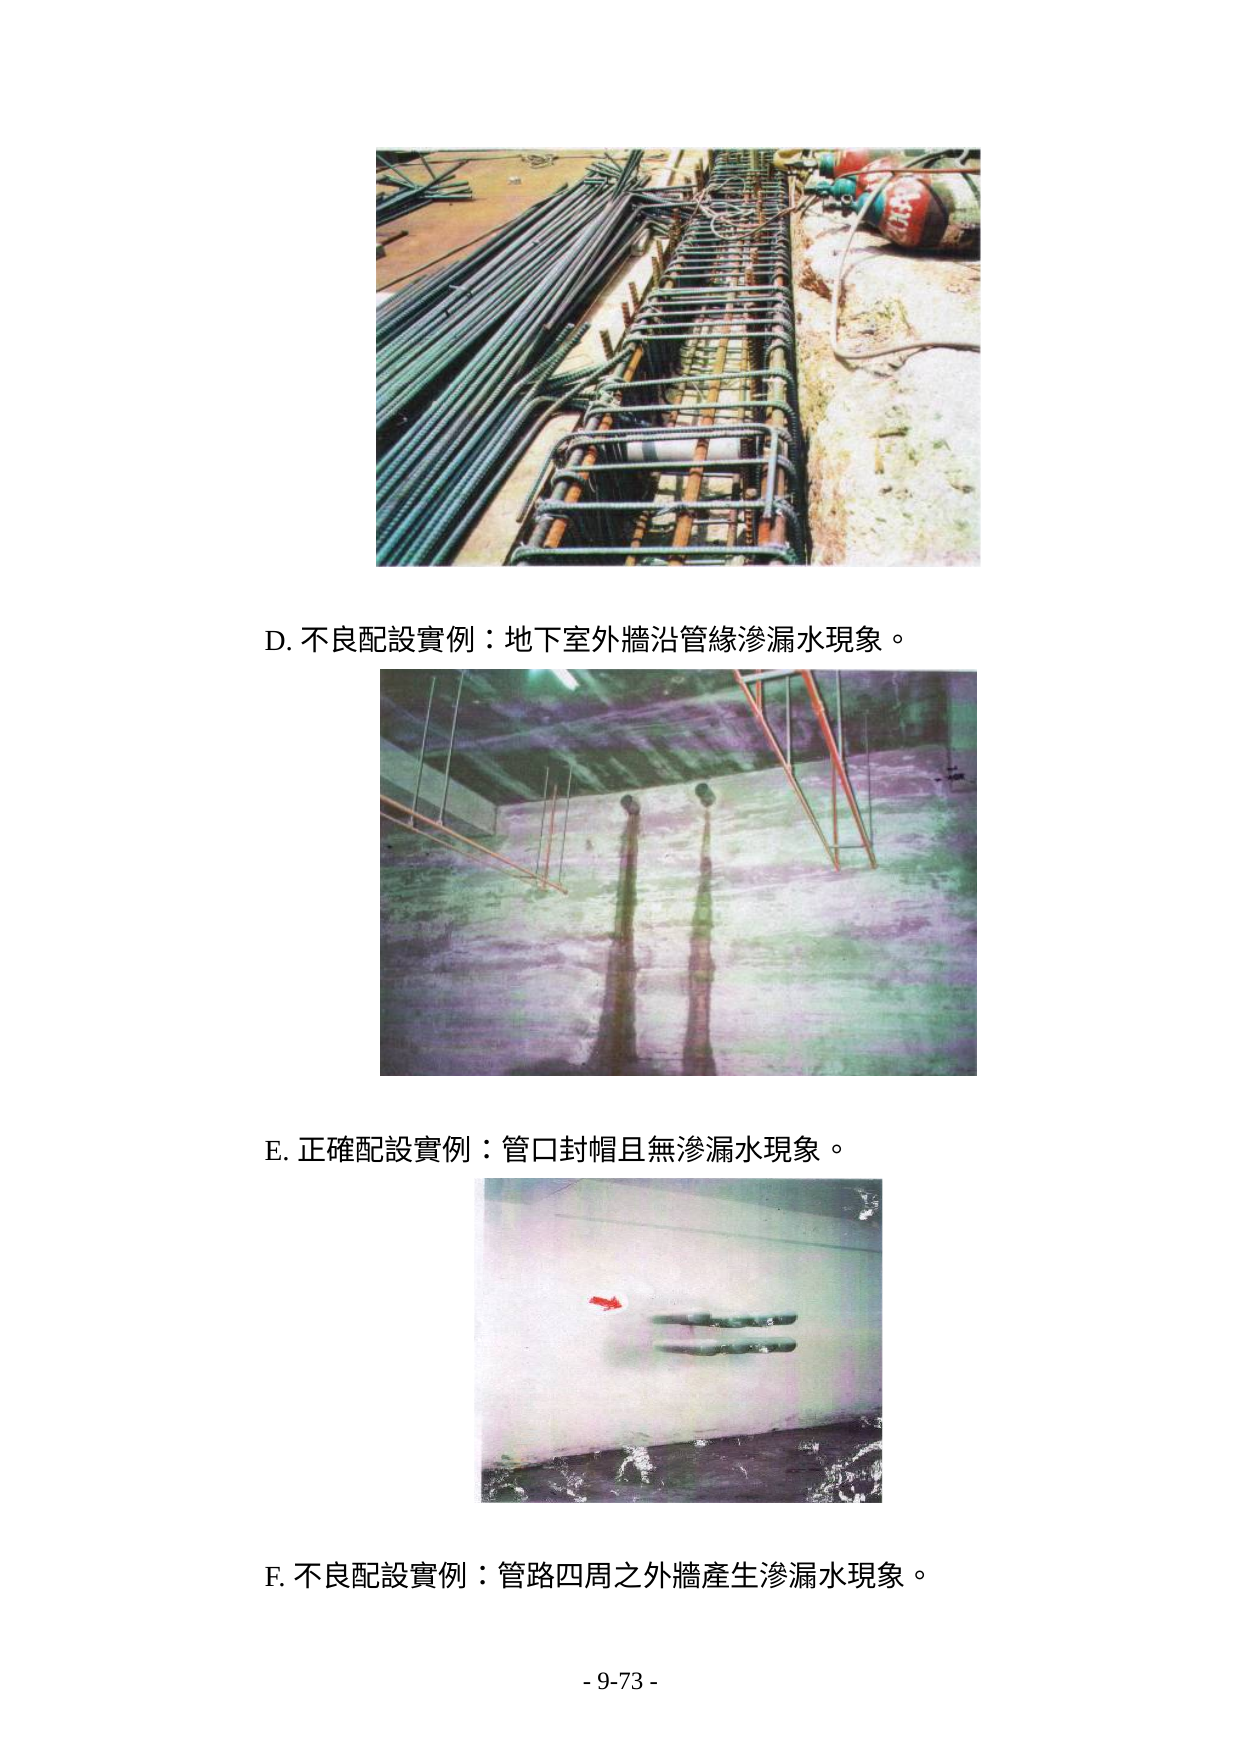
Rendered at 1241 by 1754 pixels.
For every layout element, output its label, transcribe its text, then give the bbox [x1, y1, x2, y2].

text F. 不良配設實例：管路四周之外牆產生滲漏水現象。 [264, 1553, 1092, 1595]
text E. 正確配設實例：管口封帽且無滲漏水現象。 [264, 1126, 1092, 1168]
picture [376, 147, 981, 352]
picture [380, 788, 977, 1076]
picture [474, 1178, 667, 1503]
text D. 不良配設實例：地下室外牆沿管緣滲漏水現象。 [264, 617, 1092, 659]
